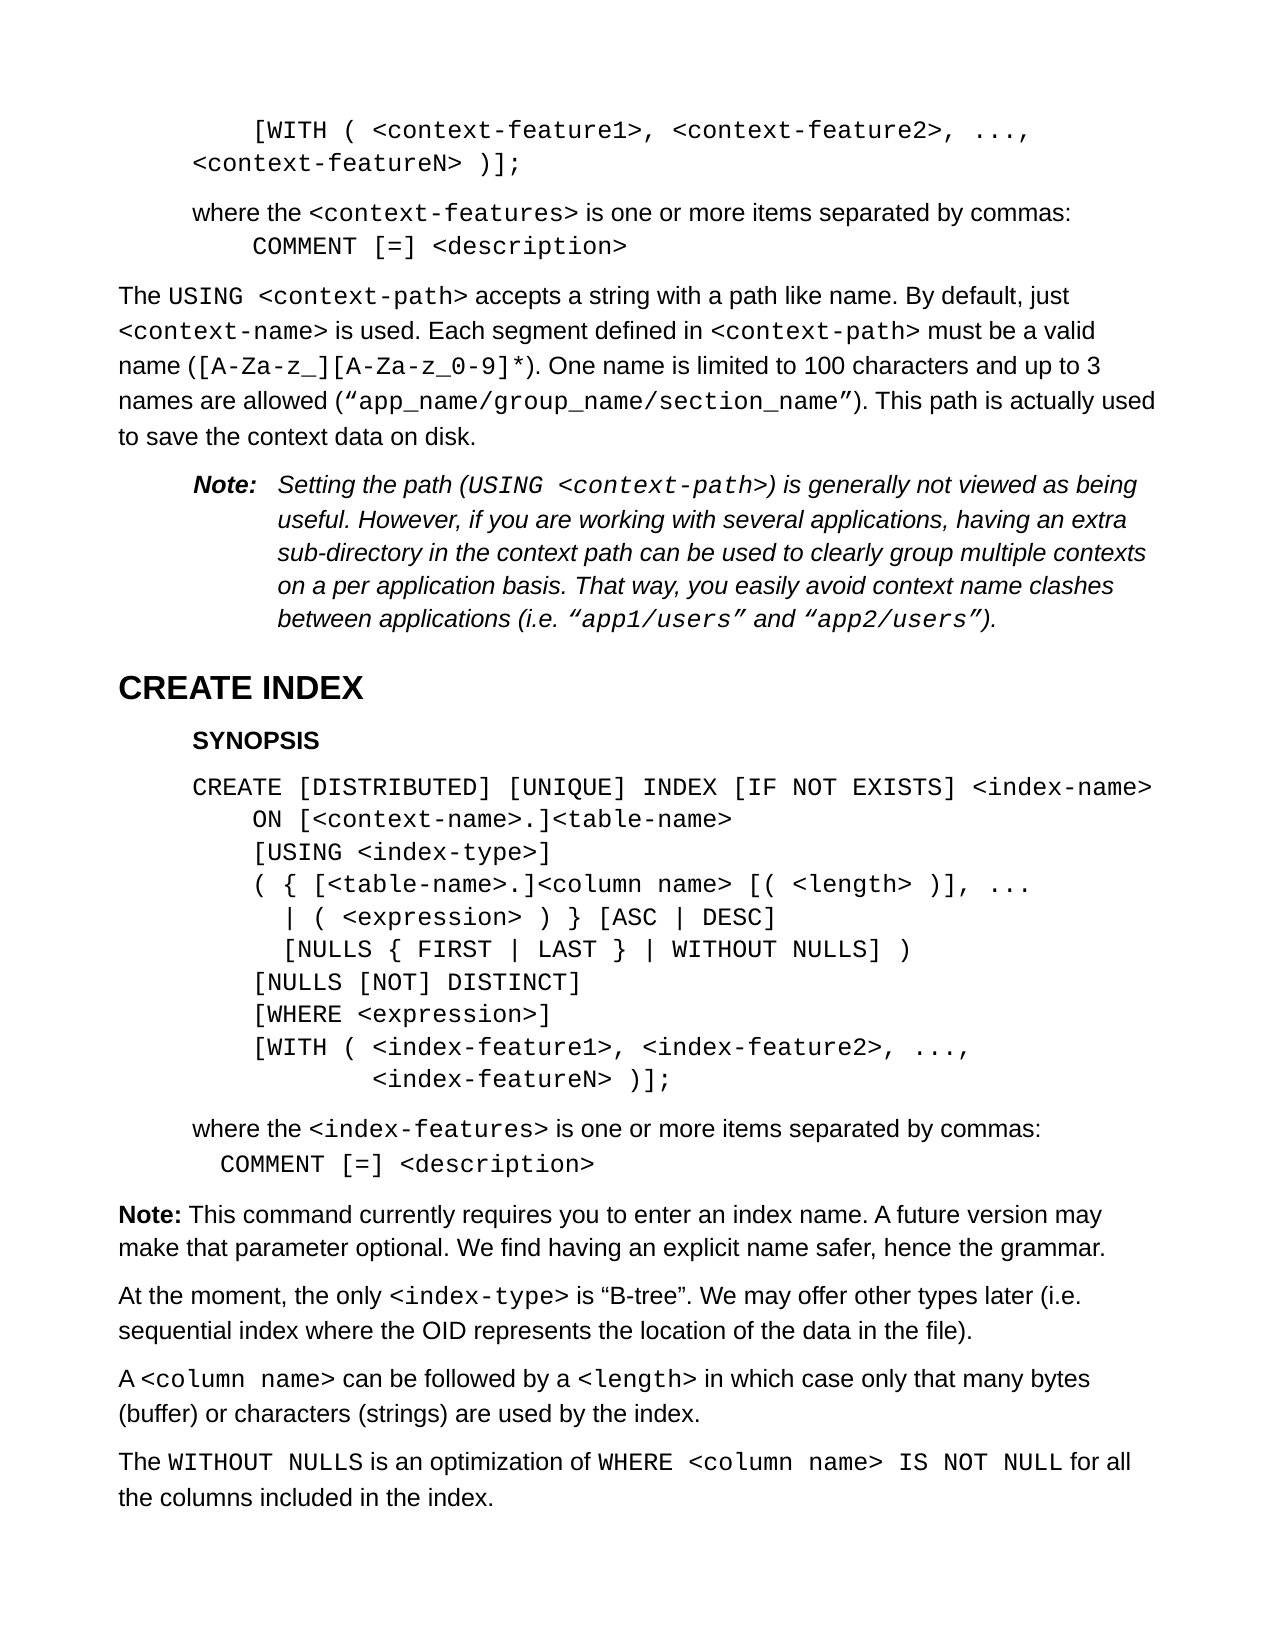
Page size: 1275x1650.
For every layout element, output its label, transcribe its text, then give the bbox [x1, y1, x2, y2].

text where the <index-features> is one or more items separated by commas: COMMENT [=] <description> [192, 1114, 1157, 1180]
text At the moment, the only <index-type> is “B-tree”. We may offer other types later (i.e. sequential index where the OID represents the location of the data in the file). [118, 1281, 1157, 1345]
text [WITH ( <context-feature1>, <context-feature2>, ..., <context-featureN> )]; [192, 118, 1157, 179]
text The USING <context-path> accepts a string with a path like name. By default, just <context-name> is used. Each segment defined in <context-path> must be a valid name ([A-Za-z_][A-Za-z_0-9]*). One name is limited to 100 characters and up to 3 names are allowed (“app_name/group_name/section_name”). This path is actually used to save the context data on disk. [118, 281, 1157, 450]
text Note: This command currently requires you to enter an index name. A future version may make that parameter optional. We find having an explicit name safer, hence the grammar. [118, 1200, 1157, 1262]
text CREATE [DISTRIBUTED] [UNIQUE] INDEX [IF NOT EXISTS] <index-name> ON [<context-name>.]<table-name> [USING <index-type>] ( { [<table-name>.]<column name> [( <length> )], ... | ( <expression> ) } [ASC | DESC] [NULLS { FIRST | LAST } | WITHOUT NULLS] ) [NULLS [NOT] DISTINCT] [WHERE <expression>] [WITH ( <index-feature1>, <index-feature2>, ..., <index-featureN> )]; [192, 774, 1157, 1095]
text A <column name> can be followed by a <length> in which case only that many bytes (buffer) or characters (strings) are used by the index. [118, 1364, 1157, 1428]
subtitle CREATE INDEX [118, 668, 1157, 706]
text The WITHOUT NULLS is an optimization of WHERE <column name> IS NOT NULL for all the columns included in the index. [118, 1447, 1157, 1511]
text Note: Setting the path (USING <context-path>) is generally not viewed as being useful. However, if you are working with several applications, having an extra sub-directory in the context path can be used to clearly group multiple contexts on a per application basis. That way, you easily avoid context name clashes between applications (i.e. “app1/users” and “app2/users”). [193, 469, 1157, 635]
text where the <context-features> is one or more items separated by commas: COMMENT [=] <description> [192, 198, 1157, 262]
text SYNOPSIS [192, 726, 1157, 755]
